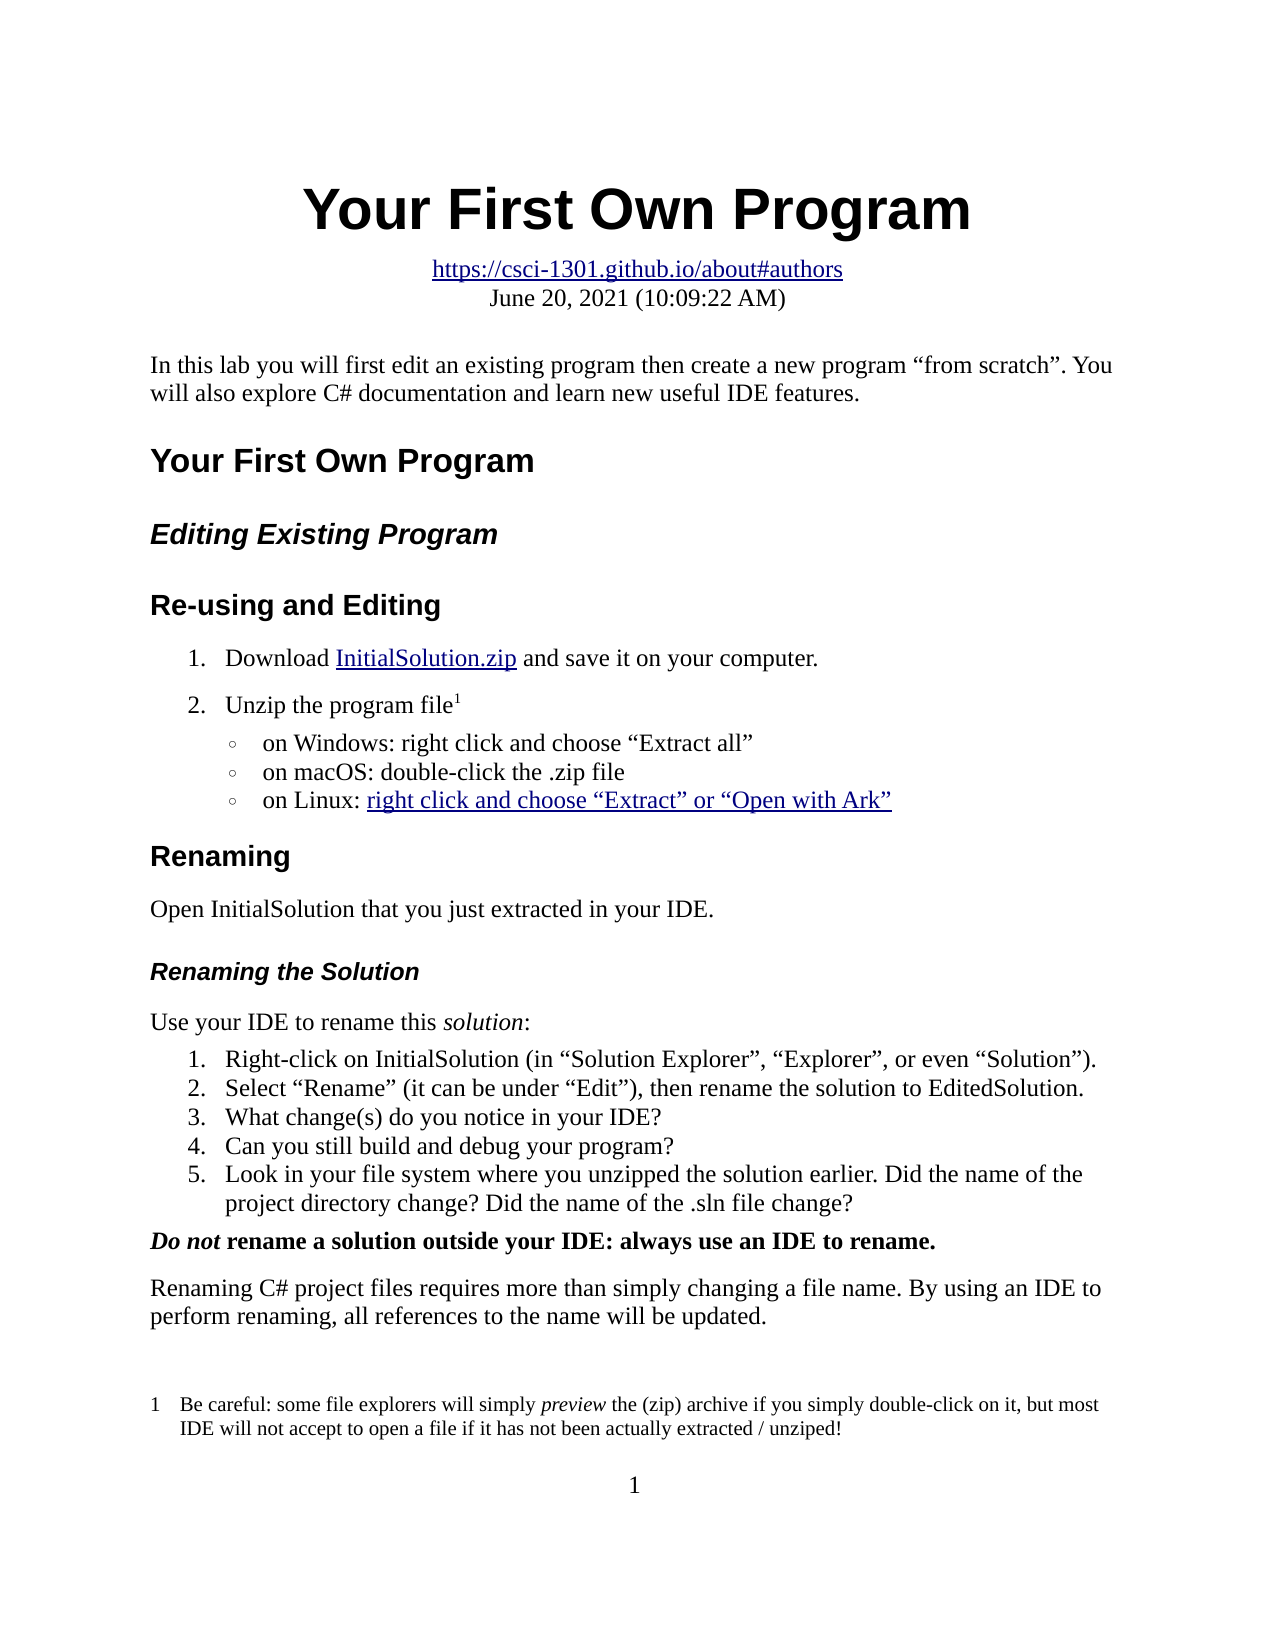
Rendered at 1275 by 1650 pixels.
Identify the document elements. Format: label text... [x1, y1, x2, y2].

subtitle Re-using and Editing [150, 588, 1125, 622]
list Unzip the program file [187, 690, 1125, 719]
list on macOS: double-click the .zip file [225, 757, 1125, 785]
list on Windows: right click and choose “Extract all” [225, 728, 1125, 757]
list Look in your file system where you unzipped the solution earlier. Did the name of the project directory change? Did the name of the .sln file change? [187, 1159, 1125, 1217]
list Download InitialSolution.zip and save it on your computer. [187, 643, 1125, 672]
text June 20, 2021 (10:09:22 AM) [150, 283, 1125, 312]
list Be careful: some file explorers will simply preview the (zip) archive if you simply double-click on it, but most IDE will not accept to open a file if it has not been actually extracted / unziped! [150, 1392, 1125, 1440]
list What change(s) do you notice in your IDE? [187, 1102, 1125, 1131]
text Do not rename a solution outside your IDE: always use an IDE to rename. [150, 1226, 1125, 1255]
list Right-click on InitialSolution (in “Solution Explorer”, “Explorer”, or even “Solution”). [187, 1044, 1125, 1073]
text Open InitialSolution that you just extracted in your IDE. [150, 894, 1125, 923]
subtitle Your First Own Program [150, 441, 1125, 480]
text https://csci-1301.github.io/about#authors [150, 254, 1125, 283]
title Your First Own Program [150, 175, 1125, 242]
text Use your IDE to rename this solution: [150, 1007, 1125, 1036]
list Can you still build and debug your program? [187, 1131, 1125, 1159]
subtitle Renaming [150, 839, 1125, 873]
list Select “Rename” (it can be under “Edit”), then rename the solution to EditedSolution. [187, 1073, 1125, 1102]
list on Linux: right click and choose “Extract” or “Open with Ark” [225, 785, 1125, 814]
subtitle Editing Existing Program [150, 517, 1125, 551]
text In this lab you will first edit an existing program then create a new program “from scratch”. You will also explore C# documentation and learn new useful IDE features. [150, 350, 1125, 407]
subtitle Renaming the Solution [150, 957, 1125, 985]
text Renaming C# project files requires more than simply changing a file name. By using an IDE to perform renaming, all references to the name will be updated. [150, 1273, 1125, 1330]
